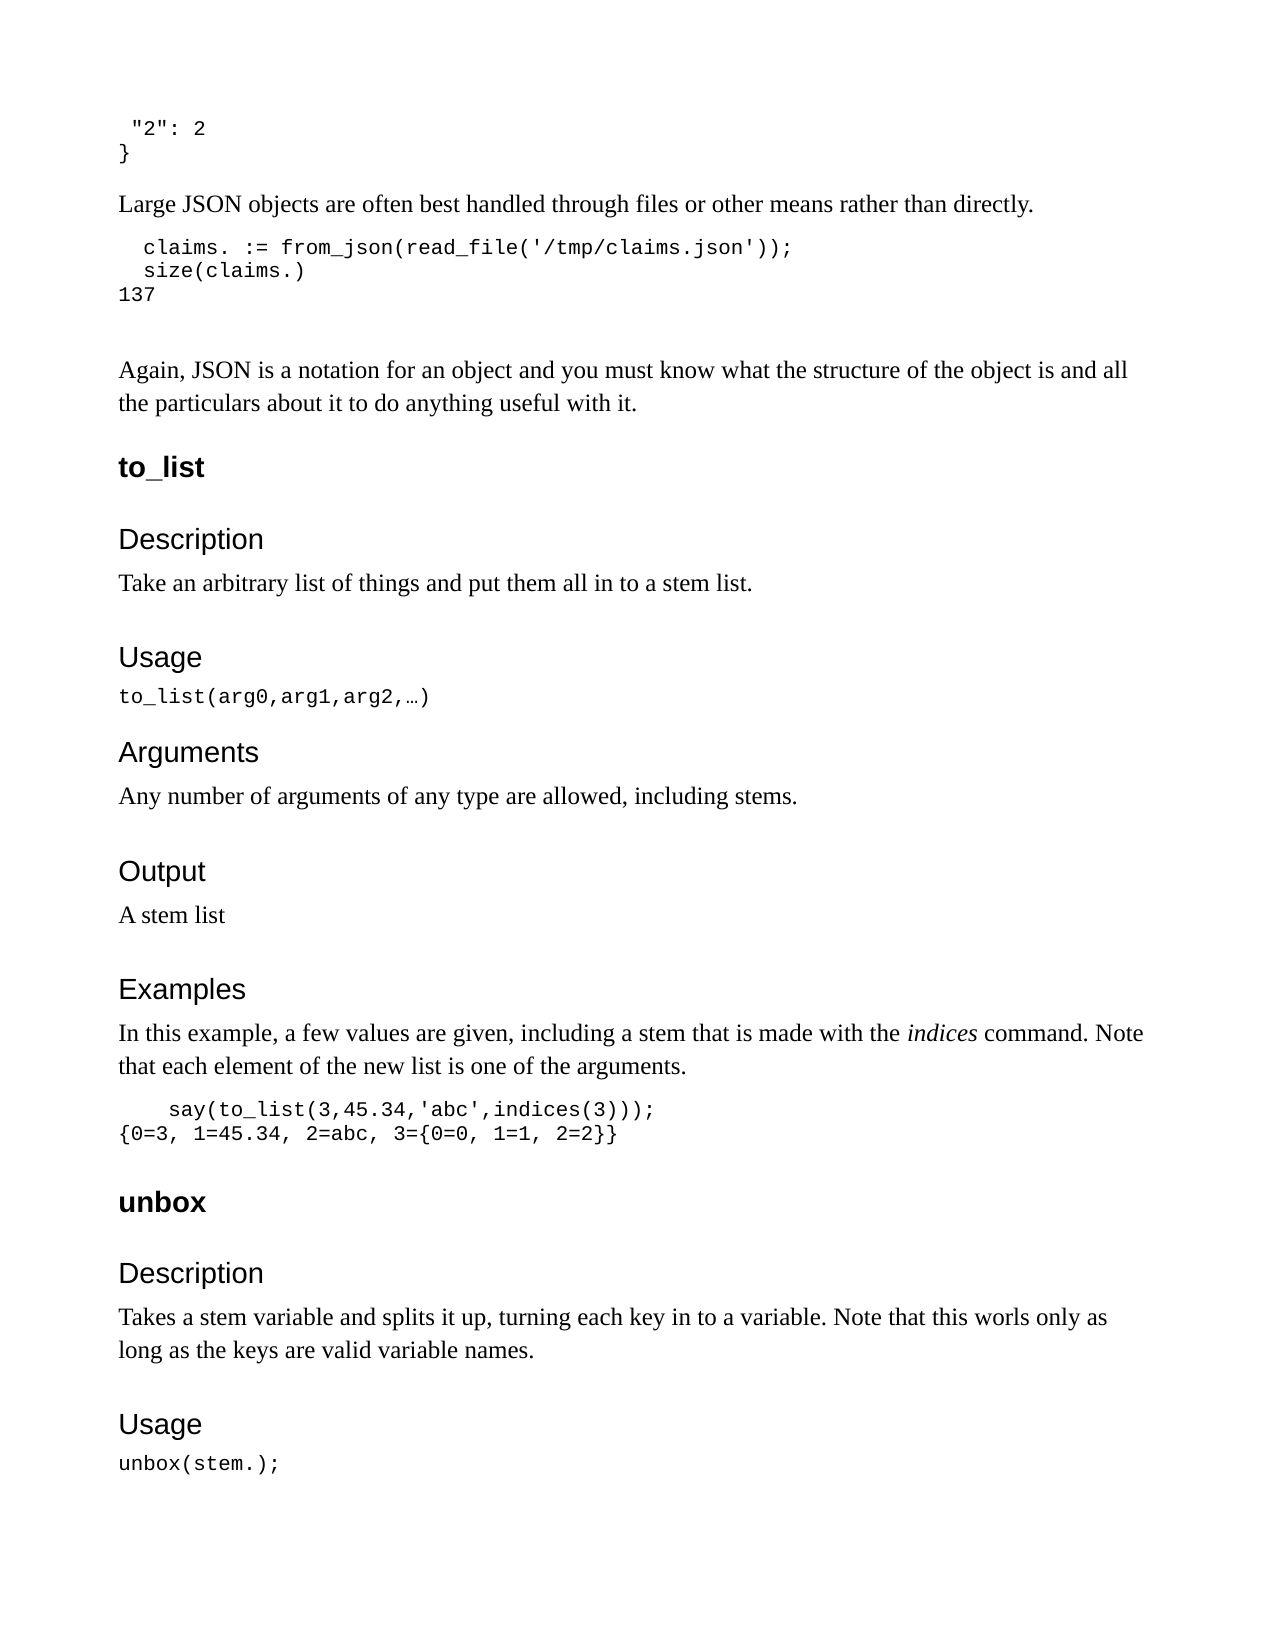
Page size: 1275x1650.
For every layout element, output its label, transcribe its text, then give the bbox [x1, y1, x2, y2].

text Takes a stem variable and splits it up, turning each key in to a variable. Note that this worls only as long as the keys are valid variable names. [118, 1302, 1157, 1363]
text claims. := from_json(read_file('/tmp/claims.json')); [118, 237, 1157, 260]
subtitle Usage [118, 1407, 1157, 1441]
text Any number of arguments of any type are allowed, including stems. [118, 781, 1157, 810]
subtitle unbox [118, 1184, 1157, 1218]
subtitle Examples [118, 972, 1157, 1006]
text unbox(stem.); [118, 1453, 1157, 1477]
text } [118, 142, 1157, 165]
text "2": 2 [118, 118, 1157, 142]
text Again, JSON is a notation for an object and you must know what the structure of the object is and all the particulars about it to do anything useful with it. [118, 355, 1157, 417]
subtitle Usage [118, 640, 1157, 674]
subtitle to_list [118, 450, 1157, 484]
text to_list(arg0,arg1,arg2,…) [118, 686, 1157, 710]
text A stem list [118, 900, 1157, 928]
text Large JSON objects are often best handled through files or other means rather than directly. [118, 189, 1157, 218]
text Take an arbitrary list of things and put them all in to a stem list. [118, 568, 1157, 596]
text {0=3, 1=45.34, 2=abc, 3={0=0, 1=1, 2=2}} [118, 1123, 1157, 1146]
subtitle Output [118, 854, 1157, 887]
text say(to_list(3,45.34,'abc',indices(3))); [118, 1099, 1157, 1123]
subtitle Arguments [118, 735, 1157, 768]
text size(claims.) [118, 260, 1157, 284]
text 137 [118, 284, 1157, 308]
text In this example, a few values are given, including a stem that is made with the indices command. Note that each element of the new list is one of the arguments. [118, 1018, 1157, 1080]
subtitle Description [118, 522, 1157, 555]
subtitle Description [118, 1256, 1157, 1289]
